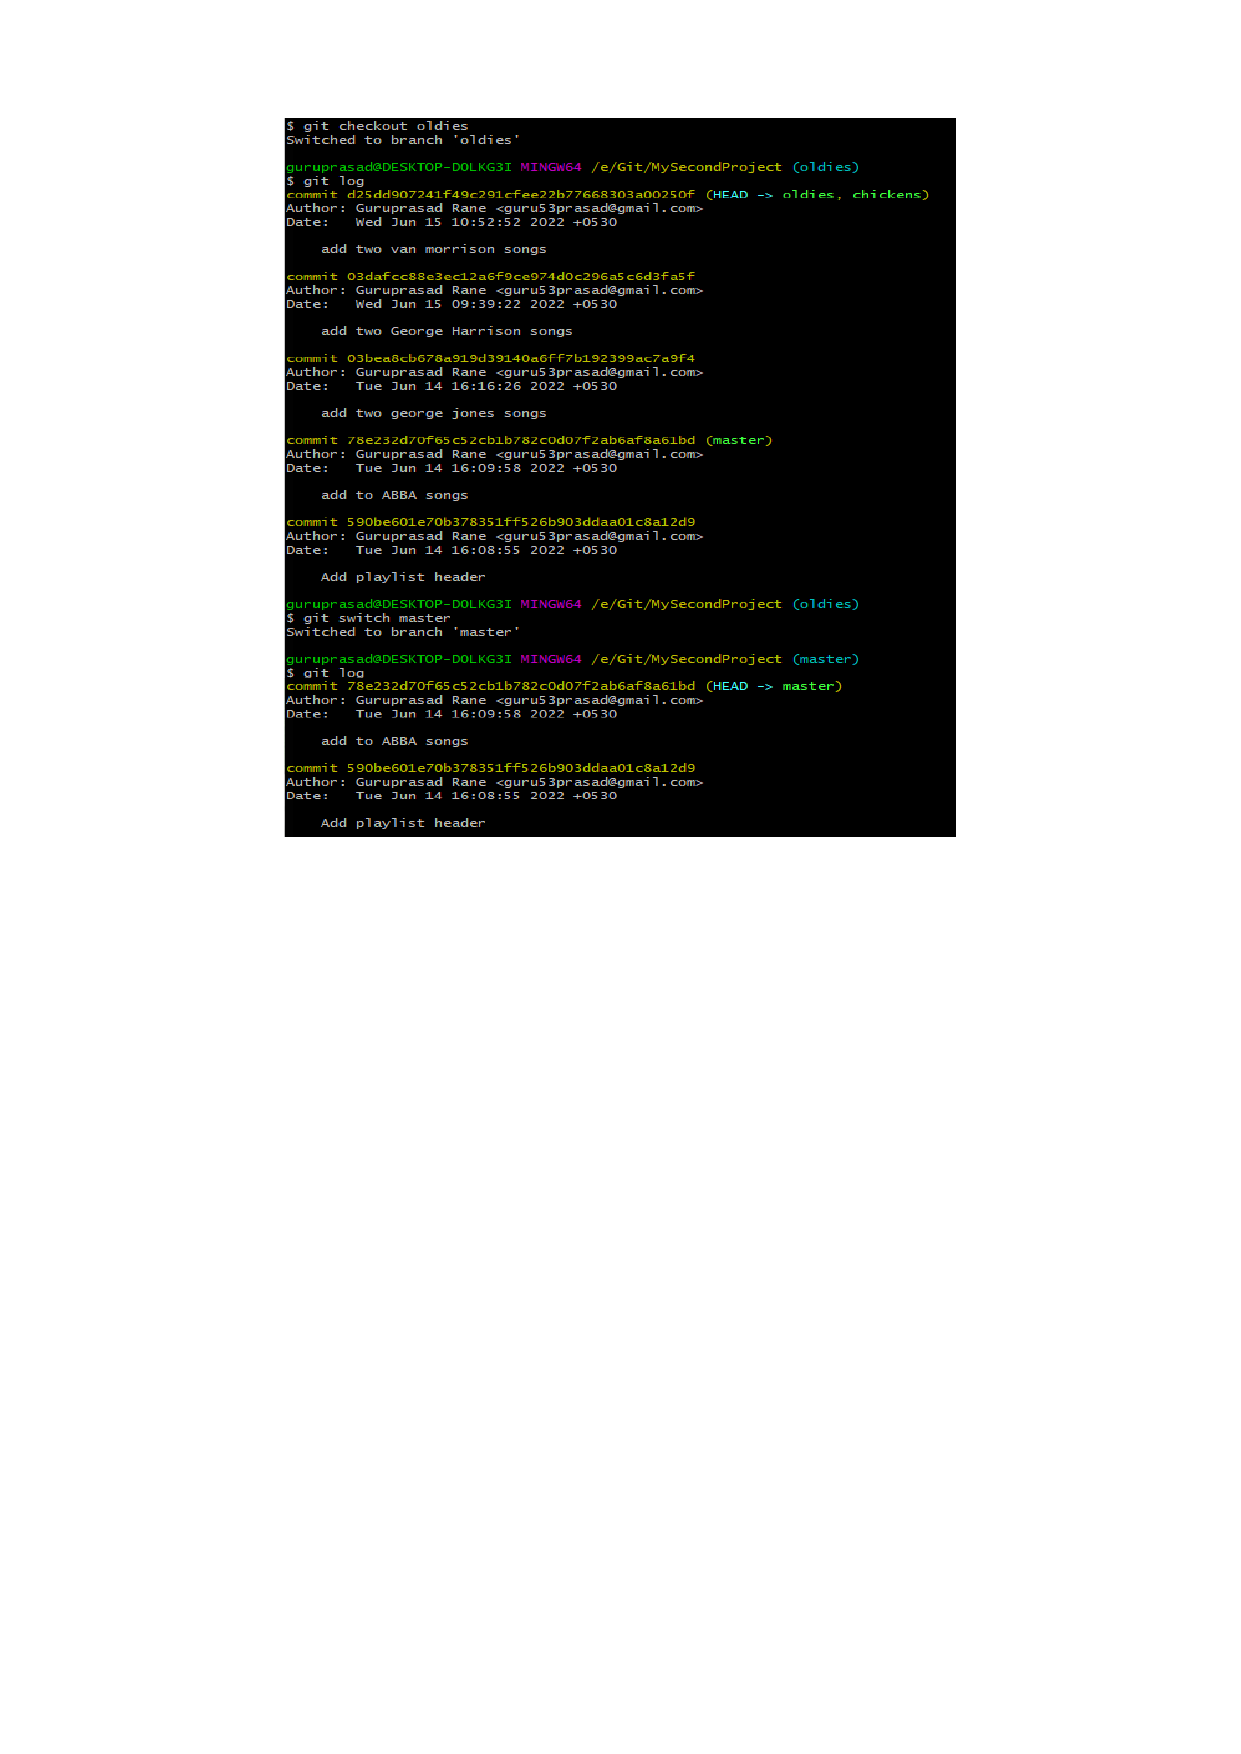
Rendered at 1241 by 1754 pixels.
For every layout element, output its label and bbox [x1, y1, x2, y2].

picture [284, 118, 956, 837]
